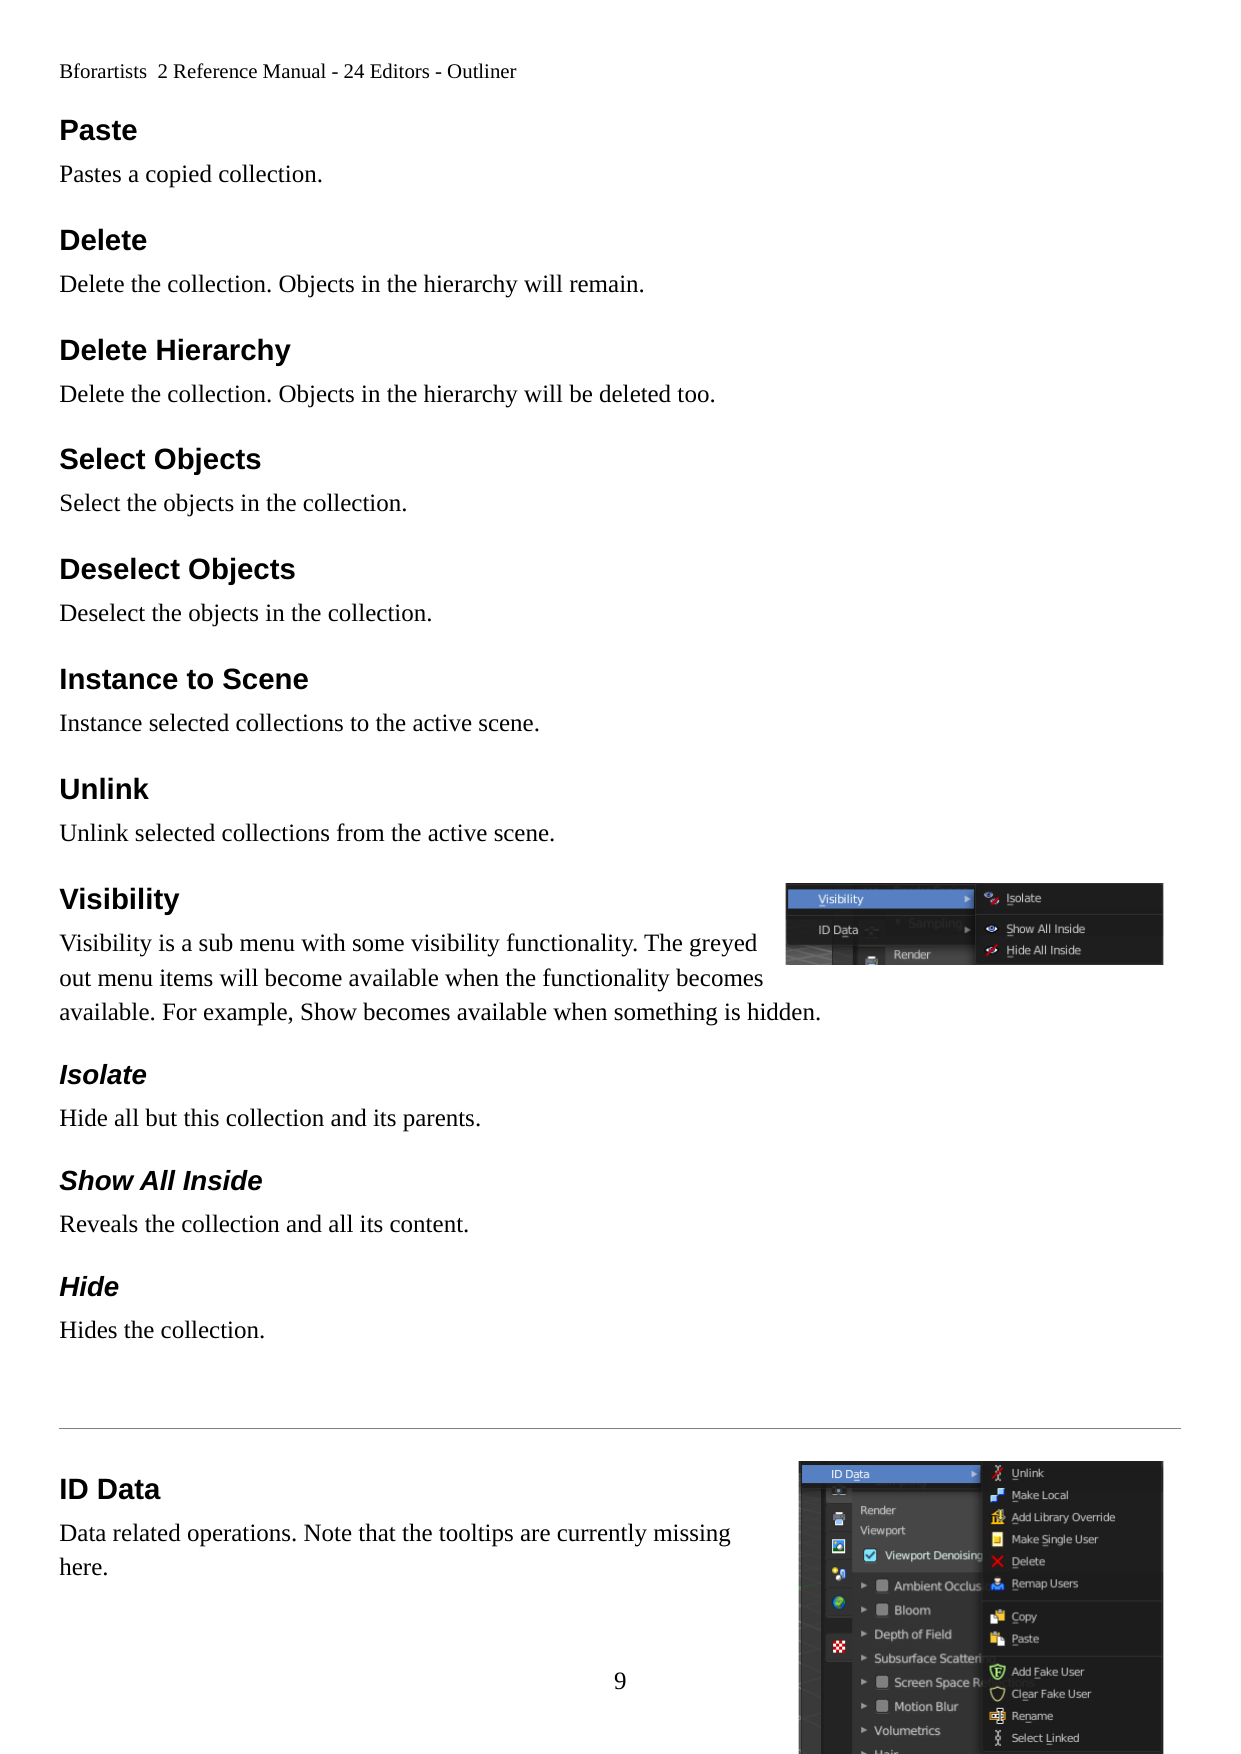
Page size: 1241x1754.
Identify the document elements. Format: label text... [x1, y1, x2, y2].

text Unlink selected collections from the active scene. [59, 818, 1181, 847]
subtitle Select Objects [59, 442, 1181, 476]
text Hides the collection. [59, 1315, 1181, 1344]
text Reveals the collection and all its content. [59, 1209, 1181, 1238]
text Visibility is a sub menu with some visibility functionality. The greyed out menu items will become available when the functionality becomes available. For example, Show becomes available when something is hidden. [59, 928, 1181, 1026]
subtitle Paste [59, 113, 1181, 146]
picture [785, 883, 1164, 965]
text Deselect the objects in the collection. [59, 598, 1181, 627]
subtitle ID Data [59, 1472, 798, 1506]
subtitle Deselect Objects [59, 552, 1181, 586]
text Data related operations. Note that the tooltips are currently missing here. [59, 1518, 798, 1581]
subtitle Delete [59, 222, 1181, 256]
picture [798, 1461, 1164, 1754]
subtitle Instance to Scene [59, 662, 1181, 696]
text Select the objects in the collection. [59, 488, 1181, 517]
subtitle Delete Hierarchy [59, 332, 1181, 366]
text Hide all but this collection and its parents. [59, 1103, 1181, 1132]
subtitle Isolate [59, 1059, 1181, 1091]
text Delete the collection. Objects in the hierarchy will remain. [59, 269, 1181, 297]
text Delete the collection. Objects in the hierarchy will be deleted too. [59, 379, 1181, 407]
subtitle Unlink [59, 772, 1181, 806]
text Pastes a copied collection. [59, 159, 1181, 188]
subtitle Visibility [59, 882, 1181, 916]
subtitle Hide [59, 1271, 1181, 1302]
text Instance selected collections to the active scene. [59, 708, 1181, 737]
subtitle [1164, 1472, 1181, 1506]
subtitle Show All Inside [59, 1164, 1181, 1196]
